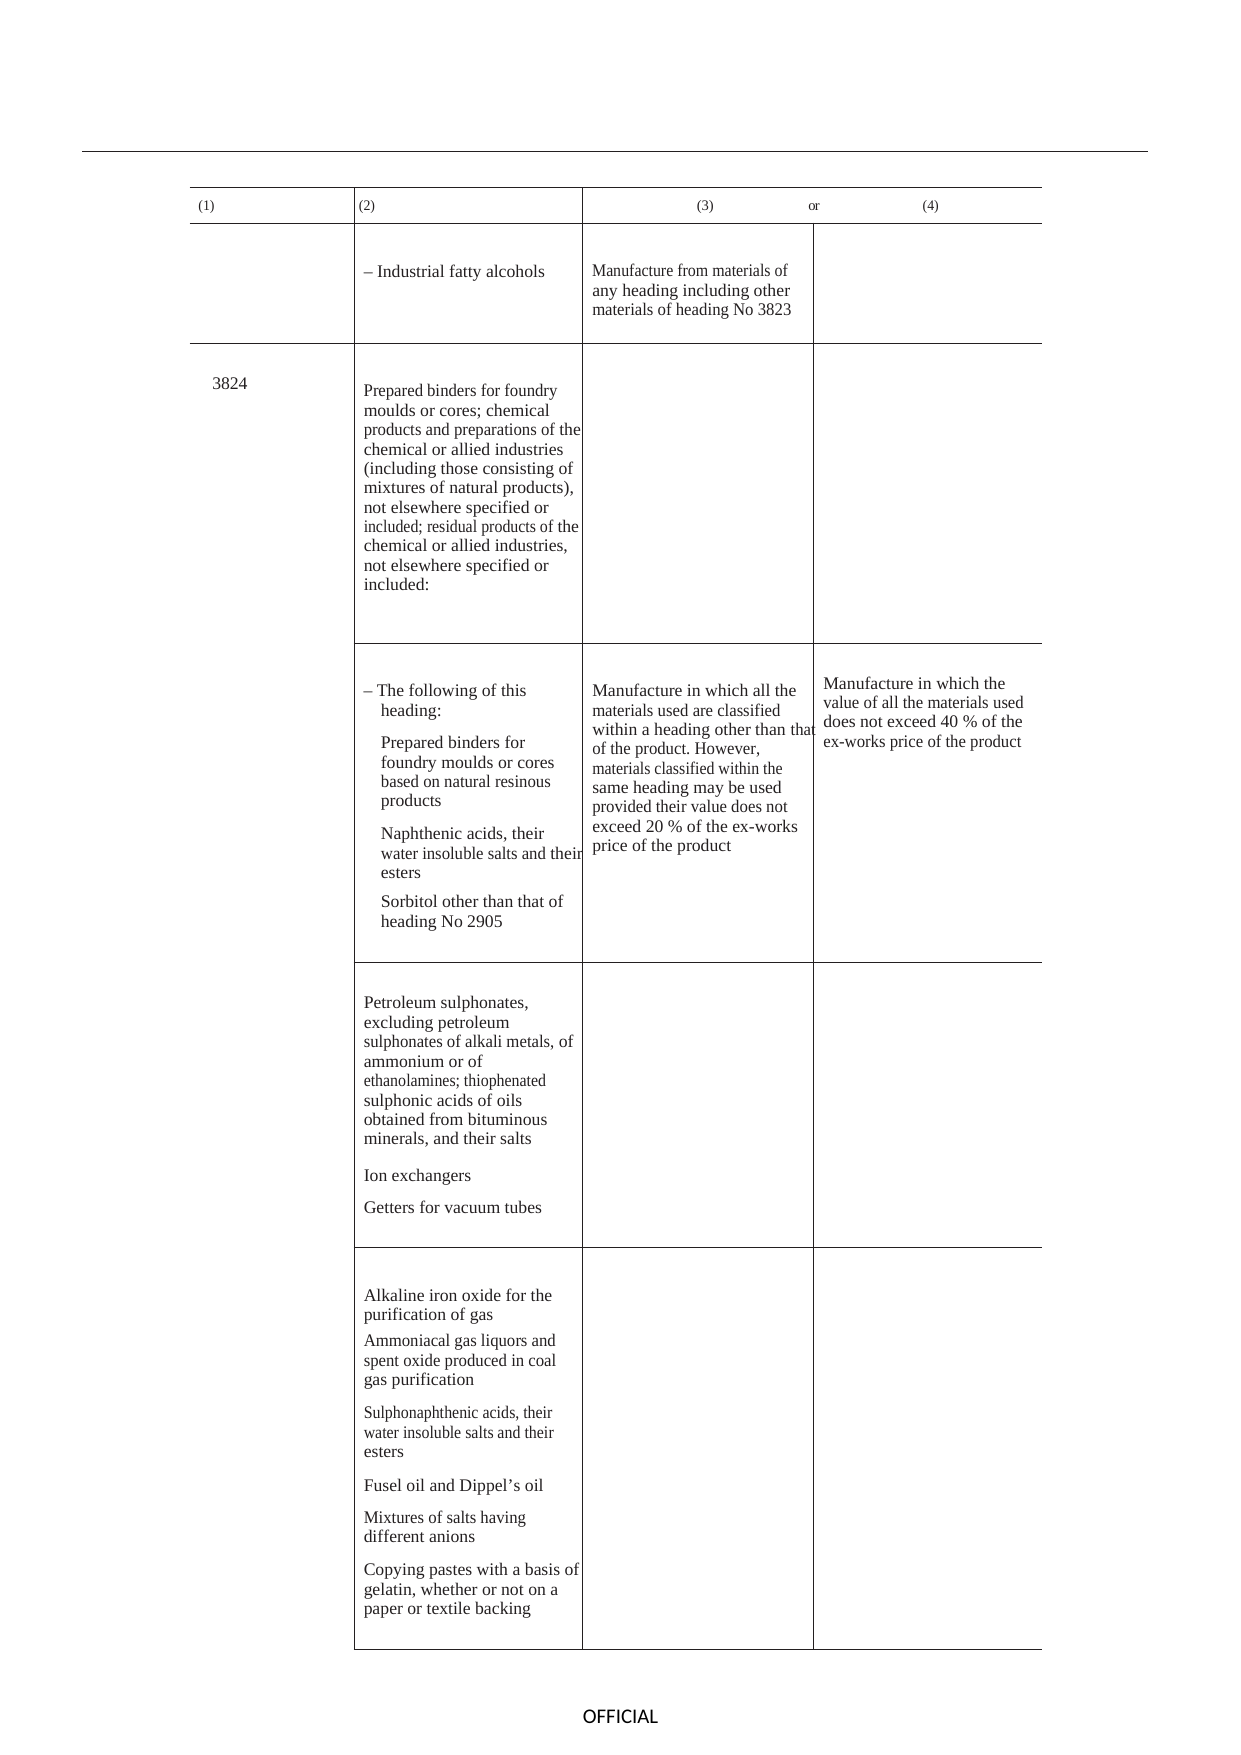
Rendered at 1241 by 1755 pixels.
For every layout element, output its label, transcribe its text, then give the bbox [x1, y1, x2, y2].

table_cell Fusel oil and Dippel’s oil [355, 1469, 582, 1501]
table_cell [583, 1248, 813, 1649]
table_cell Alkaline iron oxide for the purification of gas [355, 1248, 582, 1324]
table_cell – Industrial fatty alcohols [355, 224, 582, 342]
table_cell [190, 1247, 354, 1324]
table_cell [814, 1248, 1042, 1649]
table_cell Ammoniacal gas liquors and spent oxide produced in coal gas purification [355, 1324, 582, 1396]
table_cell Manufacture from materials of any heading including other materials of heading No 3823 [583, 224, 813, 342]
table_cell Prepared binders for foundry moulds or cores; chemical products and preparations of the chemical or allied industries (including those consisting of mixtures of natural products), not elsewhere specified or included; residual products of the chemical or allied industries, not elsewhere specified or included: [355, 344, 582, 642]
table_cell [583, 344, 813, 642]
table_cell [814, 963, 1042, 1247]
table_cell 3824 [190, 344, 354, 642]
table_cell [814, 224, 1042, 342]
table_cell Mixtures of salts having different anions [355, 1501, 582, 1553]
table_cell [190, 1469, 354, 1501]
table_cell [190, 1396, 354, 1468]
table_header (4) [822, 188, 1042, 222]
table_cell [190, 1158, 354, 1191]
table_cell Petroleum sulphonates, excluding petroleum sulphonates of alkali metals, of ammonium or of ethanolamines; thiophenated sulphonic acids of oils obtained from bituminous minerals, and their salts [355, 963, 582, 1158]
table_cell [583, 963, 813, 1247]
table_cell [190, 1501, 354, 1553]
table_cell Manufacture in which the value of all the materials used does not exceed 40 % of the ex-works price of the product [814, 644, 1042, 886]
table_header (1) [190, 188, 354, 222]
table_cell [190, 886, 354, 962]
table_cell – The following of this heading: Prepared binders for foundry moulds or cores based on natural resinous products Naphthenic acids, their water insoluble salts and their esters [355, 644, 582, 886]
table_cell Getters for vacuum tubes [355, 1191, 582, 1247]
table_cell Manufacture in which all the materials used are classified within a heading other than that of the product. However, materials classified within the same heading may be used provided their value does not exceed 20 % of the ex-works price of the product [583, 644, 813, 886]
table_cell [190, 1191, 354, 1247]
table_cell Sulphonaphthenic acids, their water insoluble salts and their esters [355, 1396, 582, 1468]
table_cell Copying pastes with a basis of gelatin, whether or not on a paper or textile backing [355, 1553, 582, 1649]
table_cell [814, 886, 1042, 962]
table_cell [583, 886, 813, 962]
table_cell Sorbitol other than that of heading No 2905 [355, 886, 582, 962]
table_cell [814, 344, 1042, 642]
table_header (2) [355, 188, 582, 222]
table_header (3) or [583, 188, 822, 222]
table_cell [190, 224, 354, 342]
table_cell [190, 643, 354, 886]
table_cell Ion exchangers [355, 1158, 582, 1191]
table_cell [190, 1553, 354, 1649]
table_cell [190, 1324, 354, 1396]
table_cell [190, 962, 354, 1158]
